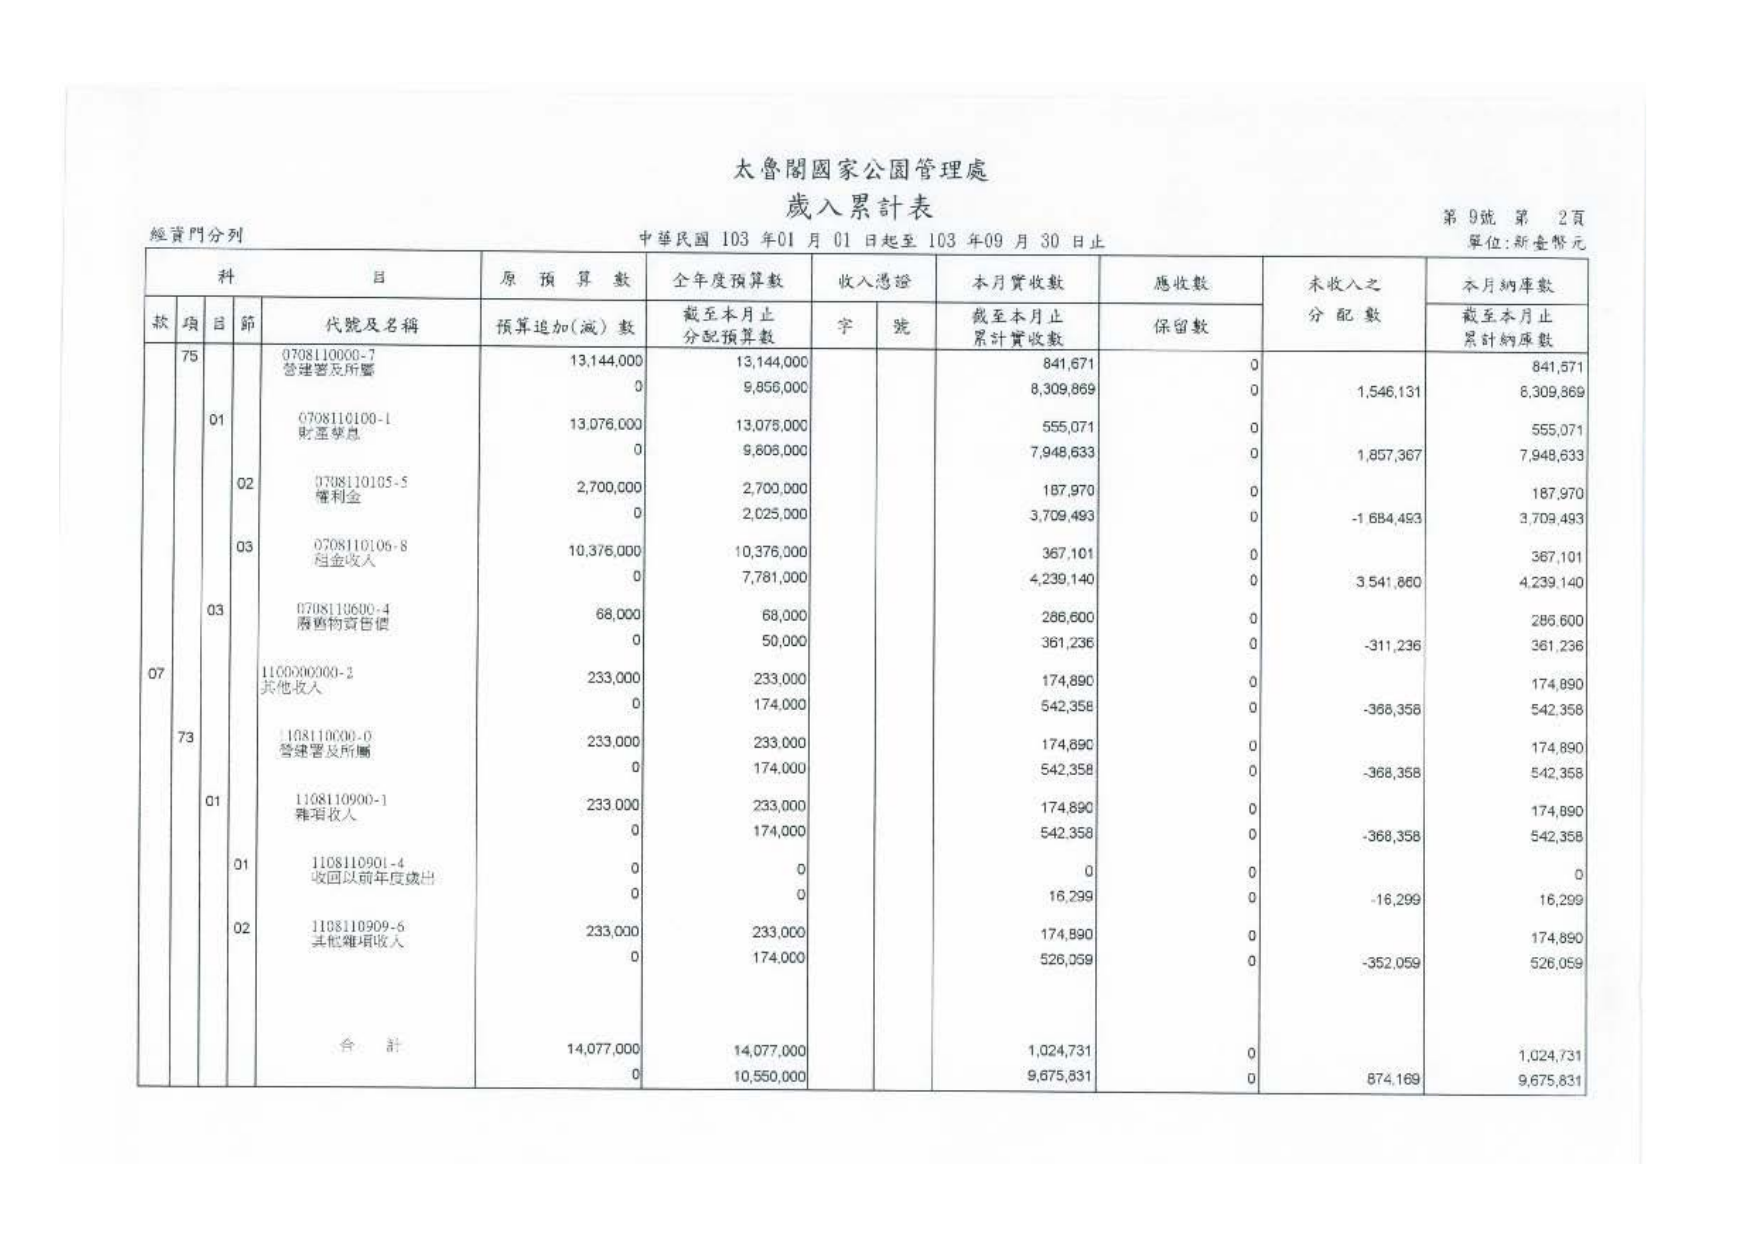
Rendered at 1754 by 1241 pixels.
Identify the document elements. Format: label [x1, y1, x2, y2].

picture [59, 82, 1647, 1164]
